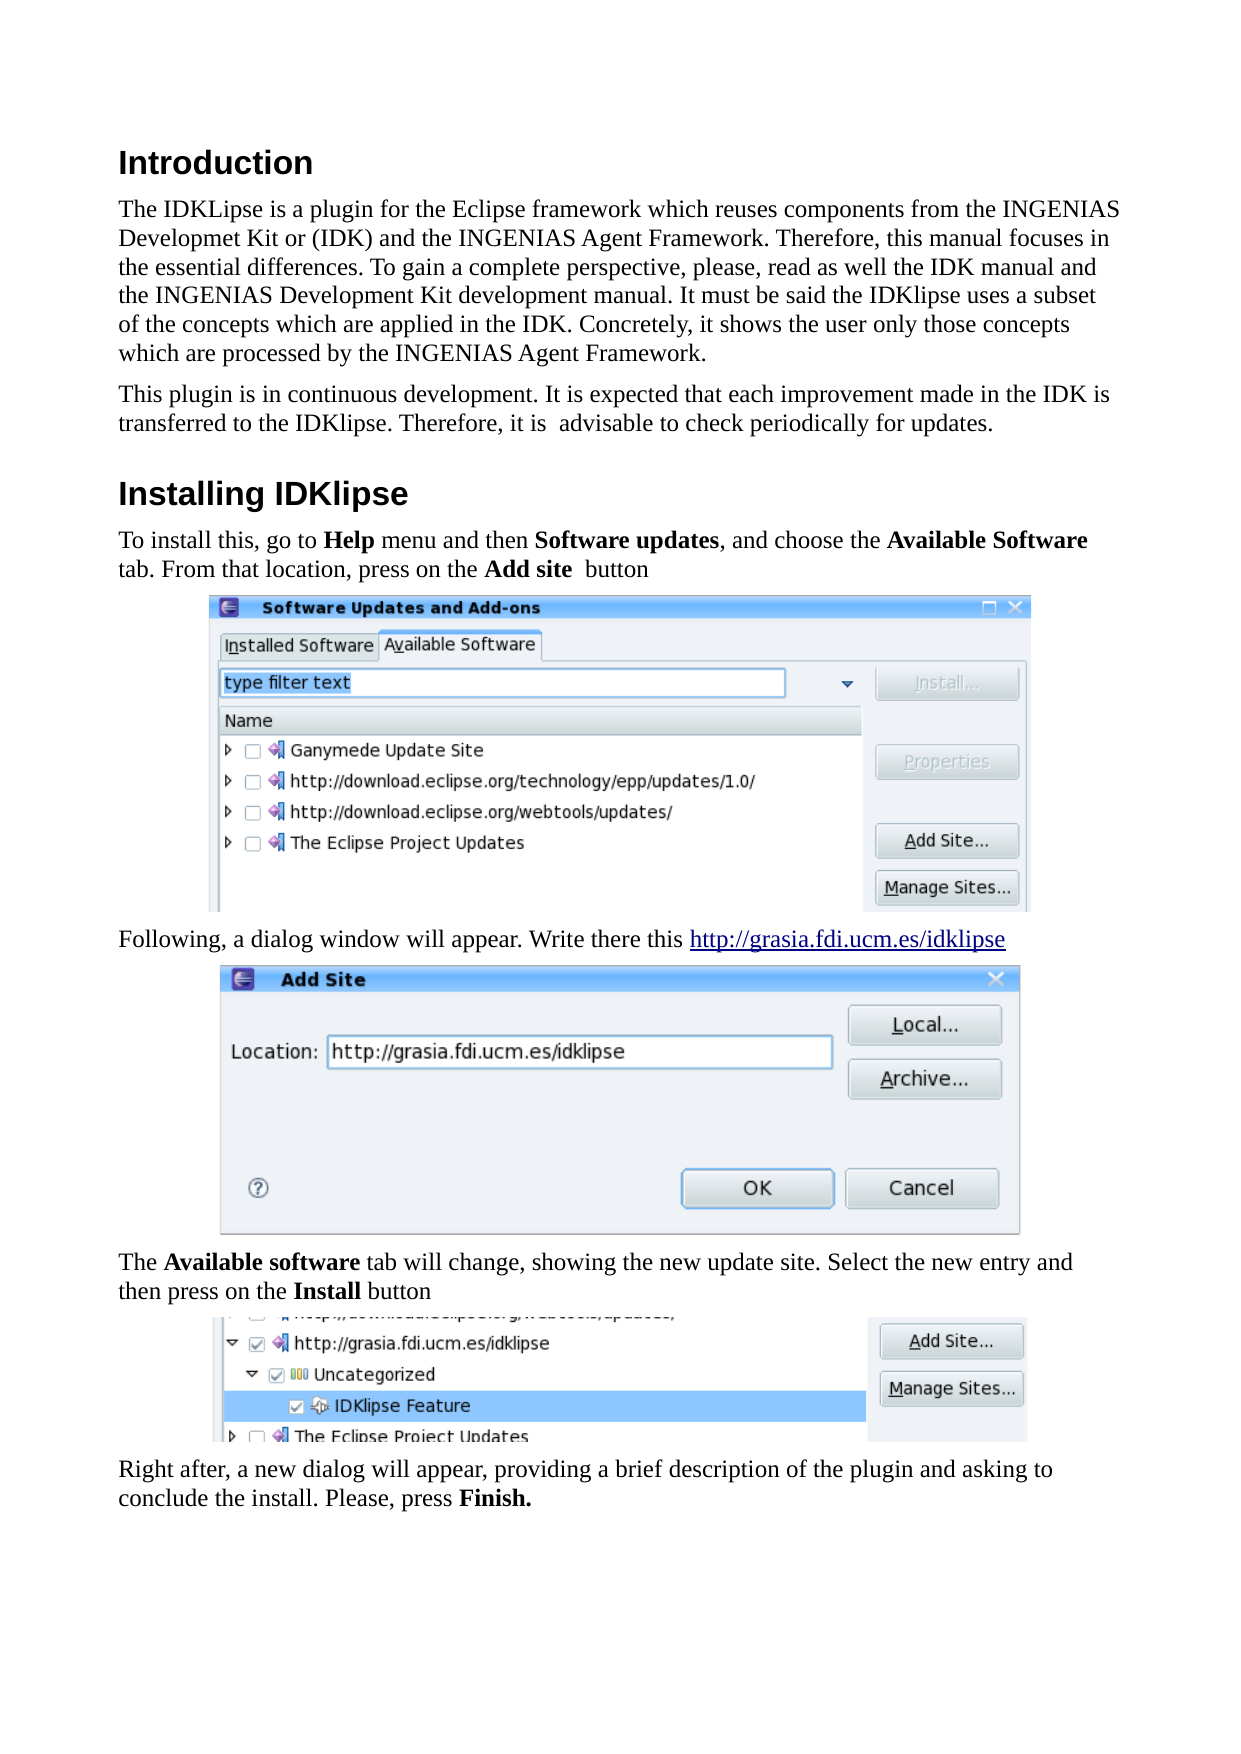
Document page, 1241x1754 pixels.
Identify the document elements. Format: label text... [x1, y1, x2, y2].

text Following, a dialog window will appear. Write there this http://grasia.fdi.ucm.es/idklipse [118, 924, 1122, 953]
subtitle Installing IDKlipse [118, 474, 1122, 513]
picture [212, 1317, 1028, 1442]
text To install this, go to Help menu and then Software updates, and choose the Available Software tab. From that location, press on the Add site button [118, 525, 1122, 583]
text Right after, a new dialog will appear, providing a brief description of the plugin and asking to conclude the install. Please, press Finish. [118, 1454, 1122, 1511]
picture [208, 595, 1032, 912]
text This plugin is in continuous development. It is expected that each improvement made in the IDK is transferred to the IDKlipse. Therefore, it is advisable to check periodically for updates. [118, 379, 1122, 437]
text The Available software tab will change, showing the new update site. Select the new entry and then press on the Install button [118, 1247, 1122, 1304]
subtitle Introduction [118, 143, 1122, 182]
text The IDKLipse is a plugin for the Eclipse framework which reuses components from the INGENIAS Developmet Kit or (IDK) and the INGENIAS Agent Framework. Therefore, this manual focuses in the essential differences. To gain a complete perspective, please, read as well the IDK manual and the INGENIAS Development Kit development manual. It must be said the IDKlipse uses a subset of the concepts which are applied in the IDK. Concretely, it shows the user only those concepts which are processed by the INGENIAS Agent Framework. [118, 194, 1122, 367]
picture [219, 965, 1021, 1235]
